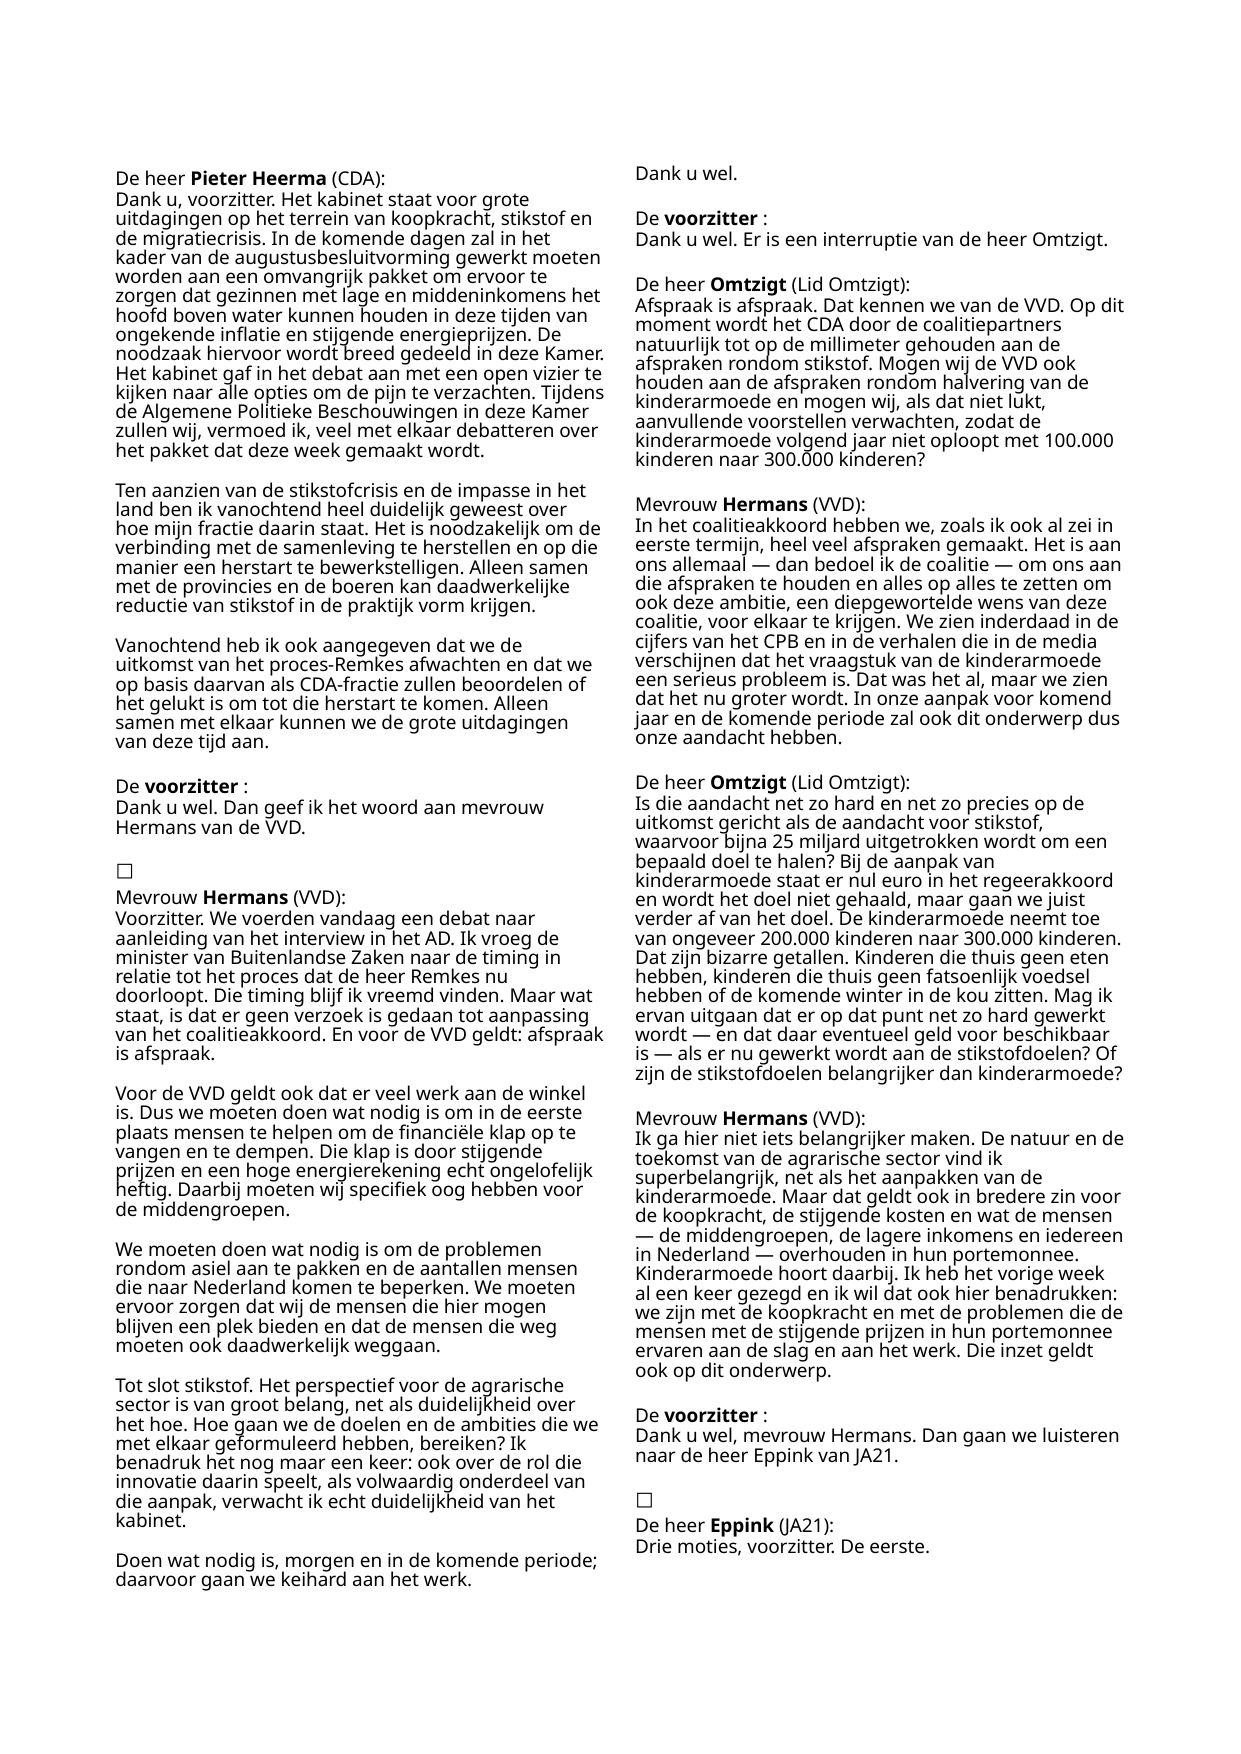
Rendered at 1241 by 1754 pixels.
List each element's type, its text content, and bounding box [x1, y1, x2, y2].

text Voorzitter. We voerden vandaag een debat naar aanleiding van het interview in het AD. Ik vroeg de minister van Buitenlandse Zaken naar de timing in relatie tot het proces dat de heer Remkes nu doorloopt. Die timing blijf ik vreemd vinden. Maar wat staat, is dat er geen verzoek is gedaan tot aanpassing van het coalitieakkoord. En voor de VVD geldt: afspraak is afspraak. [115, 910, 605, 1064]
text Tot slot stikstof. Het perspectief voor de agrarische sector is van groot belang, net als duidelijkheid over het hoe. Hoe gaan we de doelen en de ambities die we met elkaar geformuleerd hebben, bereiken? Ik benadruk het nog maar een keer: ook over de rol die innovatie daarin speelt, als volwaardig onderdeel van die aanpak, verwacht ik echt duidelijkheid van het kabinet. [115, 1377, 605, 1531]
text Drie moties, voorzitter. De eerste. [635, 1538, 1125, 1558]
text Mevrouw Hermans (VVD): [115, 884, 605, 910]
text Voor de VVD geldt ook dat er veel werk aan de winkel is. Dus we moeten doen wat nodig is om in de eerste plaats mensen te helpen om de financiële klap op te vangen en te dempen. Die klap is door stijgende prijzen en een hoge energierekening echt ongelofelijk heftig. Daarbij moeten wij specifiek oog hebben voor de middengroepen. [115, 1085, 605, 1220]
text Dank u wel. Er is een interruptie van de heer Omtzigt. [635, 231, 1125, 250]
text De voorzitter : [115, 774, 605, 799]
text Dank u wel. Dan geef ik het woord aan mevrouw Hermans van de VVD. [115, 799, 605, 838]
text Ten aanzien van de stikstofcrisis en de impasse in het land ben ik vanochtend heel duidelijk geweest over hoe mijn fractie daarin staat. Het is noodzakelijk om de verbinding met de samenleving te herstellen en op die manier een herstart te bewerkstelligen. Alleen samen met de provincies en de boeren kan daadwerkelijke reductie van stikstof in de praktijk vorm krijgen. [115, 482, 605, 616]
text Dank u wel. [635, 165, 1125, 184]
text Dank u, voorzitter. Het kabinet staat voor grote uitdagingen op het terrein van koopkracht, stikstof en de migratiecrisis. In de komende dagen zal in het kader van de augustusbesluitvorming gewerkt moeten worden aan een omvangrijk pakket om ervoor te zorgen dat gezinnen met lage en middeninkomens het hoofd boven water kunnen houden in deze tijden van ongekende inflatie en stijgende energieprijzen. De noodzaak hiervoor wordt breed gedeeld in deze Kamer. Het kabinet gaf in het debat aan met een open vizier te kijken naar alle opties om de pijn te verzachten. Tijdens de Algemene Politieke Beschouwingen in deze Kamer zullen wij, vermoed ik, veel met elkaar debatteren over het pakket dat deze week gemaakt wordt. [115, 191, 605, 461]
text De heer Eppink (JA21): [635, 1513, 1125, 1538]
text De heer Omtzigt (Lid Omtzigt): [635, 769, 1125, 795]
text ⬜ [115, 859, 605, 884]
text Mevrouw Hermans (VVD): [635, 491, 1125, 517]
text We moeten doen wat nodig is om de problemen rondom asiel aan te pakken en de aantallen mensen die naar Nederland komen te beperken. We moeten ervoor zorgen dat wij de mensen die hier mogen blijven een plek bieden en dat de mensen die weg moeten ook daadwerkelijk weggaan. [115, 1241, 605, 1356]
text In het coalitieakkoord hebben we, zoals ik ook al zei in eerste termijn, heel veel afspraken gemaakt. Het is aan ons allemaal — dan bedoel ik de coalitie — om ons aan die afspraken te houden en alles op alles te zetten om ook deze ambitie, een diepgewortelde wens van deze coalitie, voor elkaar te krijgen. We zien inderdaad in de cijfers van het CPB en in de verhalen die in de media verschijnen dat het vraagstuk van de kinderarmoede een serieus probleem is. Dat was het al, maar we zien dat het nu groter wordt. In onze aanpak voor komend jaar en de komende periode zal ook dit onderwerp dus onze aandacht hebben. [635, 517, 1125, 748]
text ⬜ [635, 1487, 1125, 1513]
text De voorzitter : [635, 205, 1125, 231]
text Dank u wel, mevrouw Hermans. Dan gaan we luisteren naar de heer Eppink van JA21. [635, 1427, 1125, 1466]
text De heer Pieter Heerma (CDA): [115, 165, 605, 191]
text Doen wat nodig is, morgen en in de komende periode; daarvoor gaan we keihard aan het werk. [115, 1552, 605, 1591]
text Afspraak is afspraak. Dat kennen we van de VVD. Op dit moment wordt het CDA door de coalitiepartners natuurlijk tot op de millimeter gehouden aan de afspraken rondom stikstof. Mogen wij de VVD ook houden aan de afspraken rondom halvering van de kinderarmoede en mogen wij, als dat niet lukt, aanvullende voorstellen verwachten, zodat de kinderarmoede volgend jaar niet oploopt met 100.000 kinderen naar 300.000 kinderen? [635, 297, 1125, 470]
text Is die aandacht net zo hard en net zo precies op de uitkomst gericht als de aandacht voor stikstof, waarvoor bijna 25 miljard uitgetrokken wordt om een bepaald doel te halen? Bij de aanpak van kinderarmoede staat er nul euro in het regeerakkoord en wordt het doel niet gehaald, maar gaan we juist verder af van het doel. De kinderarmoede neemt toe van ongeveer 200.000 kinderen naar 300.000 kinderen. Dat zijn bizarre getallen. Kinderen die thuis geen eten hebben, kinderen die thuis geen fatsoenlijk voedsel hebben of de komende winter in de kou zitten. Mag ik ervan uitgaan dat er op dat punt net zo hard gewerkt wordt — en dat daar eventueel geld voor beschikbaar is — als er nu gewerkt wordt aan de stikstofdoelen? Of zijn de stikstofdoelen belangrijker dan kinderarmoede? [635, 795, 1125, 1084]
text Mevrouw Hermans (VVD): [635, 1105, 1125, 1130]
text De voorzitter : [635, 1402, 1125, 1427]
text De heer Omtzigt (Lid Omtzigt): [635, 271, 1125, 297]
text Vanochtend heb ik ook aangegeven dat we de uitkomst van het proces-Remkes afwachten en dat we op basis daarvan als CDA-fractie zullen beoordelen of het gelukt is om tot die herstart te komen. Alleen samen met elkaar kunnen we de grote uitdagingen van deze tijd aan. [115, 637, 605, 753]
text Ik ga hier niet iets belangrijker maken. De natuur en de toekomst van de agrarische sector vind ik superbelangrijk, net als het aanpakken van de kinderarmoede. Maar dat geldt ook in bredere zin voor de koopkracht, de stijgende kosten en wat de mensen — de middengroepen, de lagere inkomens en iedereen in Nederland — overhouden in hun portemonnee. Kinderarmoede hoort daarbij. Ik heb het vorige week al een keer gezegd en ik wil dat ook hier benadrukken: we zijn met de koopkracht en met de problemen die de mensen met de stijgende prijzen in hun portemonnee ervaren aan de slag en aan het werk. Die inzet geldt ook op dit onderwerp. [635, 1130, 1125, 1381]
